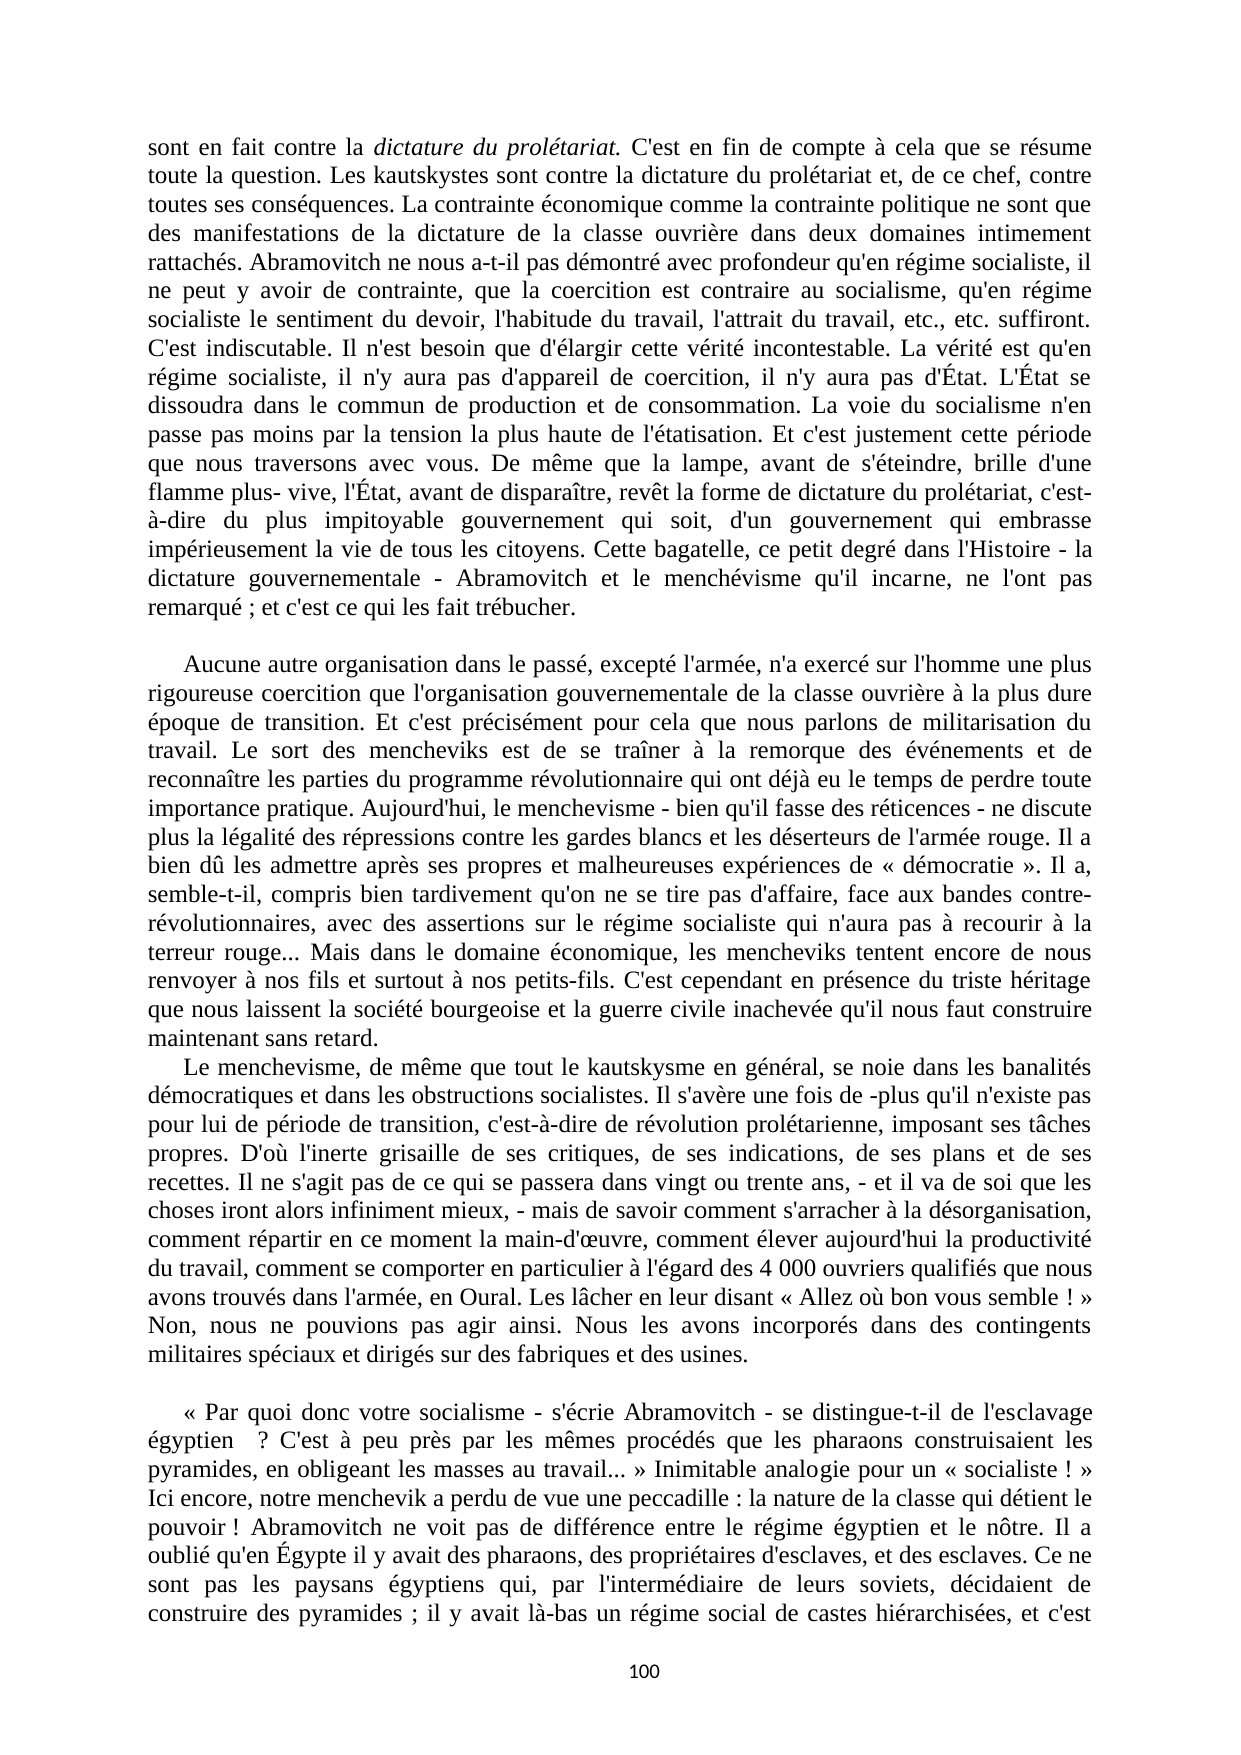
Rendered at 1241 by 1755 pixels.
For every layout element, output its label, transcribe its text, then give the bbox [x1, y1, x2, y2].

text Aucune autre organisation dans le passé, excepté l'armée, n'a exercé sur l'homme une plus rigoureuse coercition que l'organisation gouvernementale de la classe ouvrière à la plus dure époque de transition. Et c'est précisément pour cela que nous parlons de militarisation du travail. Le sort des mencheviks est de se traîner à la remorque des événements et de reconnaître les parties du programme révolutionnaire qui ont déjà eu le temps de perdre toute importance pratique. Aujourd'hui, le menche­visme - bien qu'il fasse des réticences - ne discute plus la légalité des répressions contre les gardes blancs et les déserteurs de l'armée rouge. Il a bien dû les admettre après ses propres et malheureuses expériences de « démocratie ». Il a, semble-t-il, compris bien tardive­ment qu'on ne se tire pas d'affaire, face aux bandes contre-révo­lu­tionnaires, avec des assertions sur le régime socialiste qui n'aura pas à recourir à la terreur rouge... Mais dans le domaine économique, les mencheviks tentent encore de nous renvoyer à nos fils et surtout à nos petits-fils. C'est cependant en présence du triste héritage que nous laissent la société bourgeoise et la guerre civile inachevée qu'il nous faut construire maintenant sans retard. [148, 649, 1093, 1052]
text sont en fait contre la dictature du prolétariat. C'est en fin de compte à cela que se résume toute la question. Les kautskystes sont contre la dictature du prolétariat et, de ce chef, contre toutes ses conséquences. La contrainte économique comme la contrainte politique ne sont que des manifestations de la dictature de la classe ouvrière dans deux domaines intimement rattachés. Abramo­vitch ne nous a-t-il pas démontré avec profondeur qu'en régime socialiste, il ne peut y avoir de contrainte, que la coercition est contraire au socialisme, qu'en régime socialiste le sentiment du devoir, l'habitude du travail, l'attrait du travail, etc., etc. suffiront. C'est indiscutable. Il n'est besoin que d'élargir cette vérité incontestable. La vérité est qu'en régime socialiste, il n'y aura pas d'appareil de coercition, il n'y aura pas d'État. L'État se dissoudra dans le commun de production et de consommation. La voie du socialisme n'en passe pas moins par la tension la plus haute de l'étatisation. Et c'est justement cette période que nous traversons avec vous. De même que la lampe, avant de s'éteindre, brille d'une flamme plus- vive, l'État, avant de disparaître, revêt la forme de dictature du prolétariat, c'est-à-dire du plus impitoyable gouvernement qui soit, d'un gouvernement qui embrasse impérieusement la vie de tous les citoyens. Cette bagatelle, ce petit degré dans l'His­toire - la dictature gouvernementale - Abramovitch et le menchévisme qu'il incar­ne, ne l'ont pas remarqué ; et c'est ce qui les fait trébucher. [148, 132, 1093, 620]
text Le menchevisme, de même que tout le kautskysme en général, se noie dans les banalités démocratiques et dans les obstructions socialistes. Il s'avère une fois de -plus qu'il n'existe pas pour lui de période de transition, c'est-à-dire de révolution prolétarienne, imposant ses tâches propres. D'où l'inerte grisaille de ses critiques, de ses indications, de ses plans et de ses recettes. Il ne s'agit pas de ce qui se passera dans vingt ou trente ans, - et il va de soi que les choses iront alors infiniment mieux, - mais de savoir comment s'arracher à la désorganisation, comment répartir en ce moment la main-d'œuvre, comment élever aujourd'hui la productivité du travail, comment se comporter en particulier à l'égard des 4 000 ouvriers qualifiés que nous avons trouvés dans l'armée, en Oural. Les lâcher en leur disant « Allez où bon vous semble ! » Non, nous ne pouvions pas agir ainsi. Nous les avons incorporés dans des contingents militaires spéciaux et dirigés sur des fabriques et des usines. [148, 1052, 1093, 1368]
text « Par quoi donc votre socialisme - s'écrie Abramovitch - se distingue-t-il de l'es­cla­vage égyptien ? C'est à peu près par les mêmes procédés que les pharaons construi­saient les pyramides, en obligeant les masses au travail... » Inimitable analo­gie pour un « socialiste ! » Ici encore, notre menchevik a perdu de vue une peccadille : la nature de la classe qui détient le pouvoir ! Abramovitch ne voit pas de différence entre le régime égyptien et le nôtre. Il a oublié qu'en Égypte il y avait des pharaons, des propriétaires d'esclaves, et des esclaves. Ce ne sont pas les paysans égyptiens qui, par l'intermédiaire de leurs soviets, décidaient de construire des pyramides ; il y avait là-bas un régime social de castes hiérarchisées, et c'est [148, 1397, 1093, 1627]
